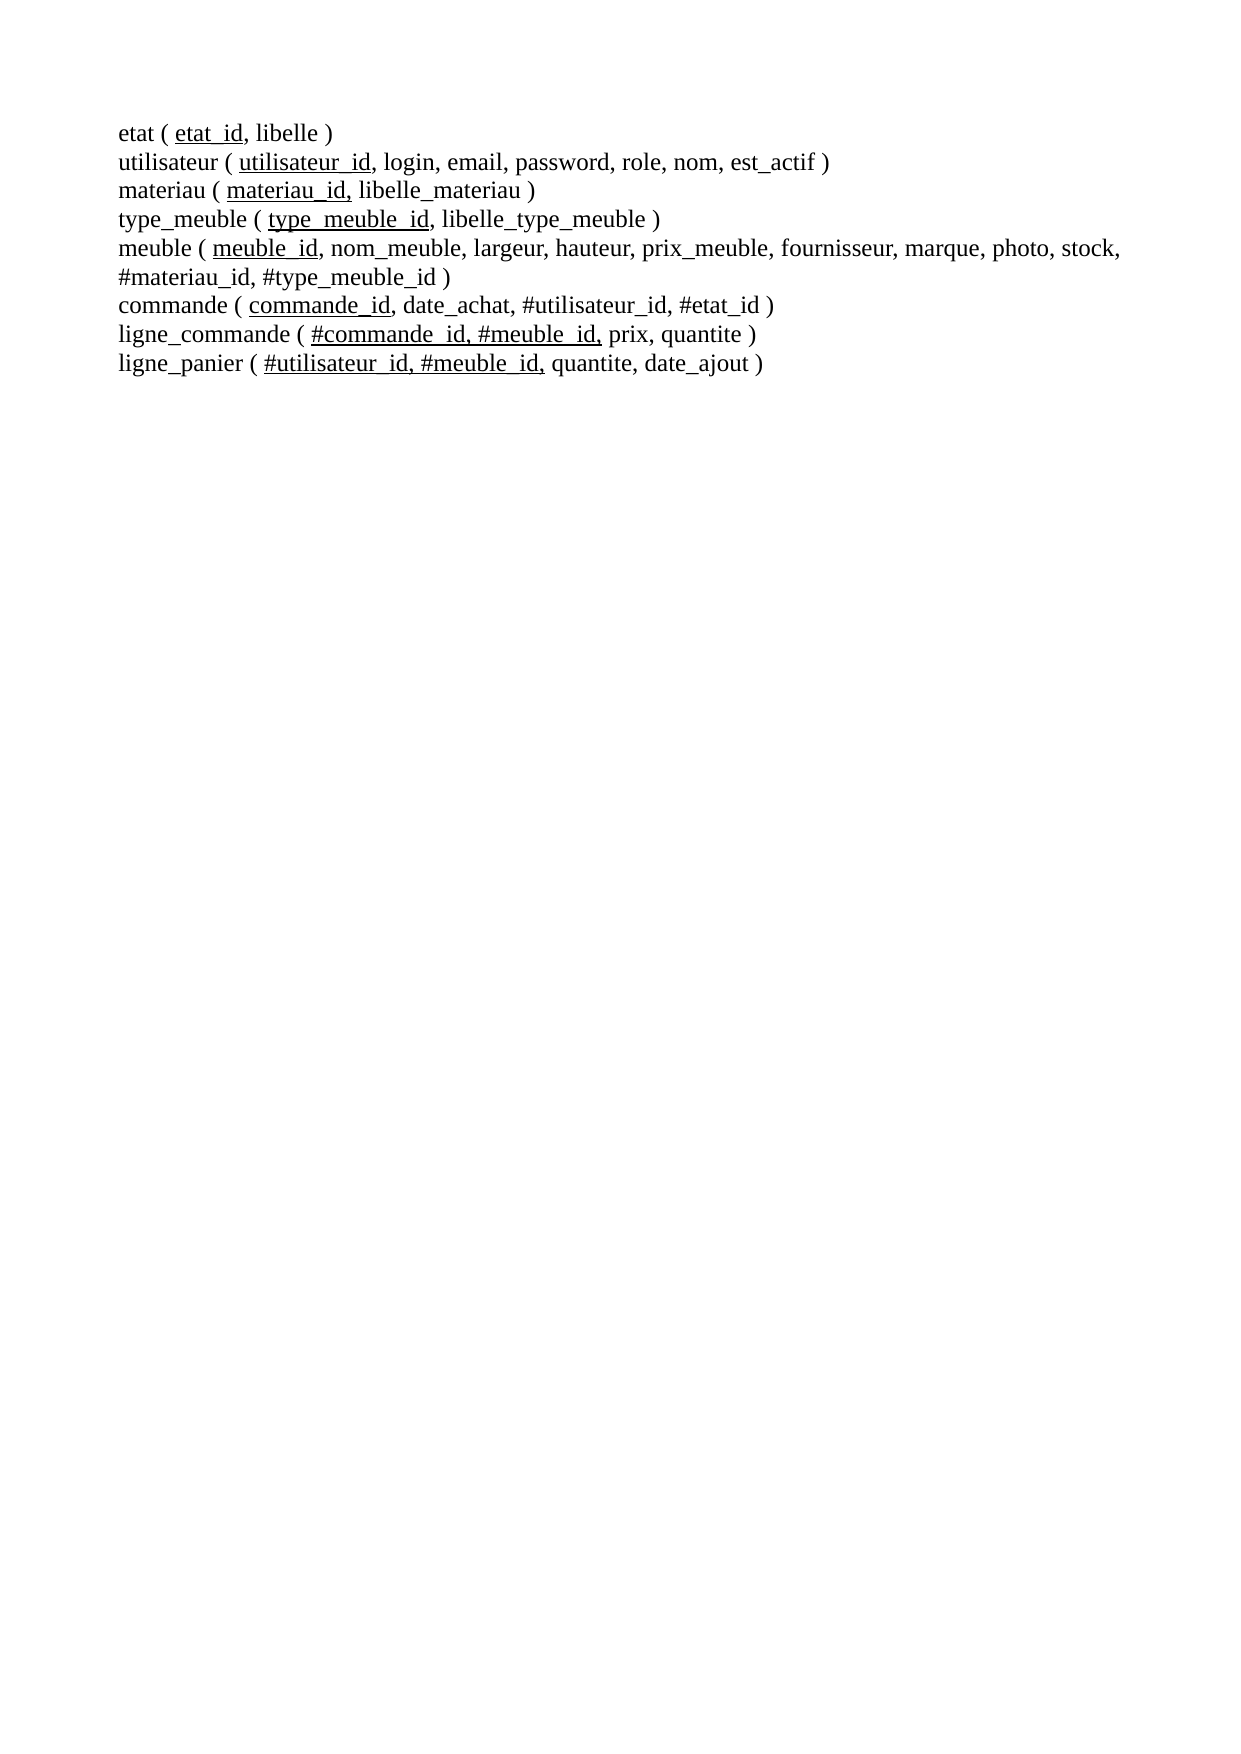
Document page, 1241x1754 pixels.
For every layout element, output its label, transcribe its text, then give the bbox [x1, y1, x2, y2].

text ligne_commande ( #commande_id, #meuble_id, prix, quantite ) [118, 319, 1122, 348]
text commande ( commande_id, date_achat, #utilisateur_id, #etat_id ) [118, 291, 1122, 319]
text ligne_panier ( #utilisateur_id, #meuble_id, quantite, date_ajout ) [118, 348, 1122, 377]
text meuble ( meuble_id, nom_meuble, largeur, hauteur, prix_meuble, fournisseur, marque, photo, stock, #materiau_id, #type_meuble_id ) [118, 233, 1122, 291]
text etat ( etat_id, libelle ) [118, 118, 1122, 147]
text materiau ( materiau_id, libelle_materiau ) [118, 176, 1122, 204]
text type_meuble ( type_meuble_id, libelle_type_meuble ) [118, 204, 1122, 233]
text utilisateur ( utilisateur_id, login, email, password, role, nom, est_actif ) [118, 147, 1122, 176]
